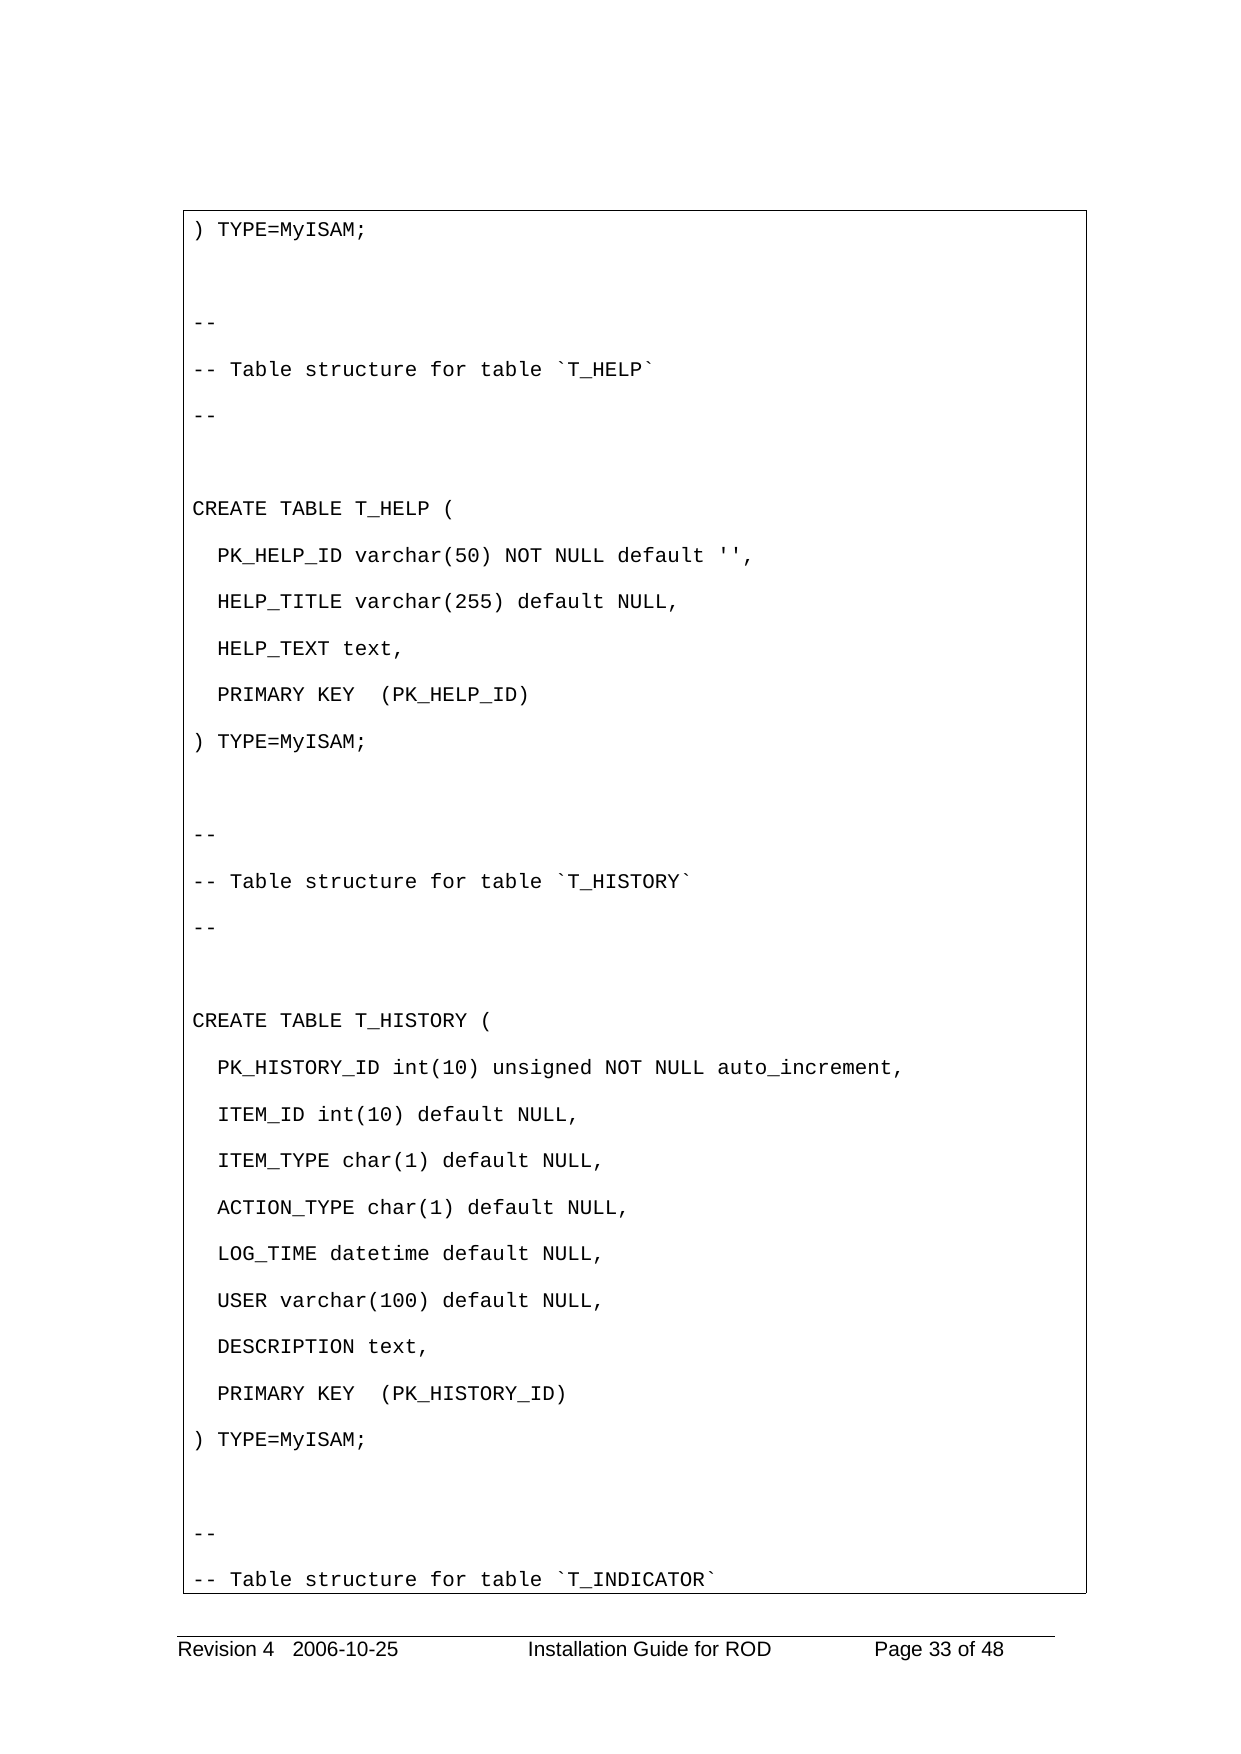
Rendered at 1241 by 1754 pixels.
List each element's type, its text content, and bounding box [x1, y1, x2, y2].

text ACTION_TYPE char(1) default NULL, [184, 1188, 1086, 1220]
text -- Table structure for table `T_INDICATOR` [184, 1561, 1086, 1593]
text HELP_TITLE varchar(255) default NULL, [184, 583, 1086, 615]
text -- Table structure for table `T_HELP` [184, 350, 1086, 382]
text CREATE TABLE T_HELP ( [184, 490, 1086, 522]
text -- [184, 909, 1086, 941]
text HELP_TEXT text, [184, 629, 1086, 661]
text USER varchar(100) default NULL, [184, 1281, 1086, 1313]
text -- [184, 303, 1086, 335]
text ITEM_ID int(10) default NULL, [184, 1095, 1086, 1127]
text DESCRIPTION text, [184, 1328, 1086, 1360]
text -- [184, 397, 1086, 428]
text ITEM_TYPE char(1) default NULL, [184, 1142, 1086, 1173]
text -- [184, 1514, 1086, 1546]
text PRIMARY KEY (PK_HISTORY_ID) [184, 1374, 1086, 1406]
text ) TYPE=MyISAM; [184, 1421, 1086, 1453]
text CREATE TABLE T_HISTORY ( [184, 1002, 1086, 1034]
text -- [184, 816, 1086, 848]
text PK_HISTORY_ID int(10) unsigned NOT NULL auto_increment, [184, 1048, 1086, 1080]
text PK_HELP_ID varchar(50) NOT NULL default '', [184, 536, 1086, 568]
text LOG_TIME datetime default NULL, [184, 1235, 1086, 1267]
text ) TYPE=MyISAM; [184, 722, 1086, 754]
text PRIMARY KEY (PK_HELP_ID) [184, 676, 1086, 708]
text -- Table structure for table `T_HISTORY` [184, 862, 1086, 894]
text ) TYPE=MyISAM; [184, 211, 1086, 242]
